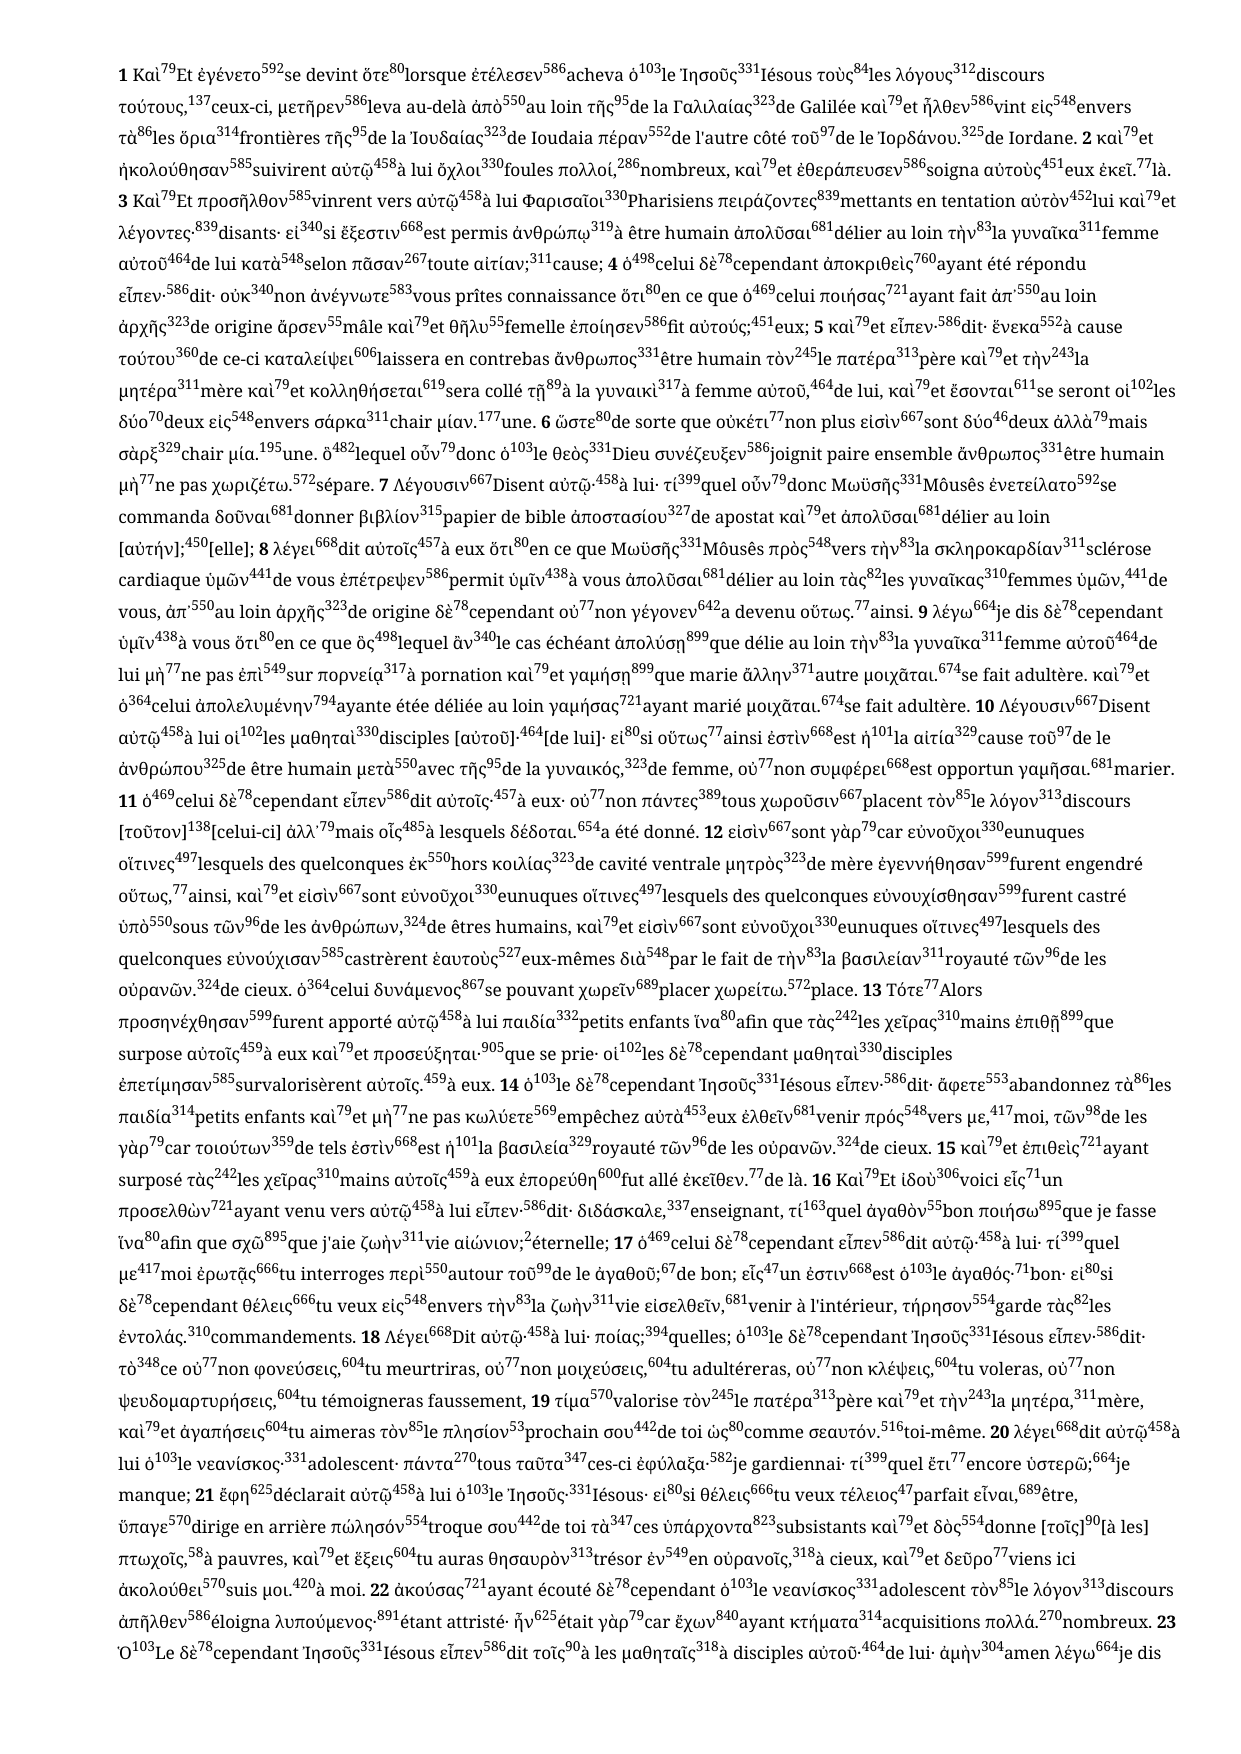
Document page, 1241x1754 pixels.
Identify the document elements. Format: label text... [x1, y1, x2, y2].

text 1 Καὶ79Et ἐγένετο592se devint ὅτε80lorsque ἐτέλεσεν586acheva ὁ103le Ἰησοῦς331Iésous τοὺς84les λόγους312discours τούτους,137ceux-ci, μετῆρεν586leva au-delà ἀπὸ550au loin τῆς95de la Γαλιλαίας323de Galilée καὶ79et ἦλθεν586vint εἰς548envers τὰ86les ὅρια314frontières τῆς95de la Ἰουδαίας323de Ioudaia πέραν552de l'autre côté τοῦ97de le Ἰορδάνου.325de Iordane. 2 καὶ79et ἠκολούθησαν585suivirent αὐτῷ458à lui ὄχλοι330foules πολλοί,286nombreux, καὶ79et ἐθεράπευσεν586soigna αὐτοὺς451eux ἐκεῖ.77là. 3 Καὶ79Et προσῆλθον585vinrent vers αὐτῷ458à lui Φαρισαῖοι330Pharisiens πειράζοντες839mettants en tentation αὐτὸν452lui καὶ79et λέγοντες·839disants· εἰ340si ἔξεστιν668est permis ἀνθρώπῳ319à être humain ἀπολῦσαι681délier au loin τὴν83la γυναῖκα311femme αὐτοῦ464de lui κατὰ548selon πᾶσαν267toute αἰτίαν;311cause; 4 ὁ498celui δὲ78cependant ἀποκριθεὶς760ayant été répondu εἶπεν·586dit· οὐκ340non ἀνέγνωτε583vous prîtes connaissance ὅτι80en ce que ὁ469celui ποιήσας721ayant fait ἀπ᾽550au loin ἀρχῆς323de origine ἄρσεν55mâle καὶ79et θῆλυ55femelle ἐποίησεν586fit αὐτούς;451eux; 5 καὶ79et εἶπεν·586dit· ἕνεκα552à cause τούτου360de ce-ci καταλείψει606laissera en contrebas ἄνθρωπος331être humain τὸν245le πατέρα313père καὶ79et τὴν243la μητέρα311mère καὶ79et κολληθήσεται619sera collé τῇ89à la γυναικὶ317à femme αὐτοῦ,464de lui, καὶ79et ἔσονται611se seront οἱ102les δύο70deux εἰς548envers σάρκα311chair μίαν.177une. 6 ὥστε80de sorte que οὐκέτι77non plus εἰσὶν667sont δύο46deux ἀλλὰ79mais σὰρξ329chair μία.195une. ὃ482lequel οὖν79donc ὁ103le θεὸς331Dieu συνέζευξεν586joignit paire ensemble ἄνθρωπος331être humain μὴ77ne pas χωριζέτω.572sépare. 7 Λέγουσιν667Disent αὐτῷ·458à lui· τί399quel οὖν79donc Μωϋσῆς331Môusês ἐνετείλατο592se commanda δοῦναι681donner βιβλίον315papier de bible ἀποστασίου327de apostat καὶ79et ἀπολῦσαι681délier au loin [αὐτήν];450[elle]; 8 λέγει668dit αὐτοῖς457à eux ὅτι80en ce que Μωϋσῆς331Môusês πρὸς548vers τὴν83la σκληροκαρδίαν311sclérose cardiaque ὑμῶν441de vous ἐπέτρεψεν586permit ὑμῖν438à vous ἀπολῦσαι681délier au loin τὰς82les γυναῖκας310femmes ὑμῶν,441de vous, ἀπ᾽550au loin ἀρχῆς323de origine δὲ78cependant οὐ77non γέγονεν642a devenu οὕτως.77ainsi. 9 λέγω664je dis δὲ78cependant ὑμῖν438à vous ὅτι80en ce que ὃς498lequel ἂν340le cas échéant ἀπολύσῃ899que délie au loin τὴν83la γυναῖκα311femme αὐτοῦ464de lui μὴ77ne pas ἐπὶ549sur πορνείᾳ317à pornation καὶ79et γαμήσῃ899que marie ἄλλην371autre μοιχᾶται.674se fait adultère. καὶ79et ὁ364celui ἀπολελυμένην794ayante étée déliée au loin γαμήσας721ayant marié μοιχᾶται.674se fait adultère. 10 Λέγουσιν667Disent αὐτῷ458à lui οἱ102les μαθηταὶ330disciples [αὐτοῦ]·464[de lui]· εἰ80si οὕτως77ainsi ἐστὶν668est ἡ101la αἰτία329cause τοῦ97de le ἀνθρώπου325de être humain μετὰ550avec τῆς95de la γυναικός,323de femme, οὐ77non συμφέρει668est opportun γαμῆσαι.681marier. 11 ὁ469celui δὲ78cependant εἶπεν586dit αὐτοῖς·457à eux· οὐ77non πάντες389tous χωροῦσιν667placent τὸν85le λόγον313discours [τοῦτον]138[celui-ci] ἀλλ᾽79mais οἷς485à lesquels δέδοται.654a été donné. 12 εἰσὶν667sont γὰρ79car εὐνοῦχοι330eunuques οἵτινες497lesquels des quelconques ἐκ550hors κοιλίας323de cavité ventrale μητρὸς323de mère ἐγεννήθησαν599furent engendré οὕτως,77ainsi, καὶ79et εἰσὶν667sont εὐνοῦχοι330eunuques οἵτινες497lesquels des quelconques εὐνουχίσθησαν599furent castré ὑπὸ550sous τῶν96de les ἀνθρώπων,324de êtres humains, καὶ79et εἰσὶν667sont εὐνοῦχοι330eunuques οἵτινες497lesquels des quelconques εὐνούχισαν585castrèrent ἑαυτοὺς527eux-mêmes διὰ548par le fait de τὴν83la βασιλείαν311royauté τῶν96de les οὐρανῶν.324de cieux. ὁ364celui δυνάμενος867se pouvant χωρεῖν689placer χωρείτω.572place. 13 Τότε77Alors προσηνέχθησαν599furent apporté αὐτῷ458à lui παιδία332petits enfants ἵνα80afin que τὰς242les χεῖρας310mains ἐπιθῇ899que surpose αὐτοῖς459à eux καὶ79et προσεύξηται·905que se prie· οἱ102les δὲ78cependant μαθηταὶ330disciples ἐπετίμησαν585survalorisèrent αὐτοῖς.459à eux. 14 ὁ103le δὲ78cependant Ἰησοῦς331Iésous εἶπεν·586dit· ἄφετε553abandonnez τὰ86les παιδία314petits enfants καὶ79et μὴ77ne pas κωλύετε569empêchez αὐτὰ453eux ἐλθεῖν681venir πρός548vers με,417moi, τῶν98de les γὰρ79car τοιούτων359de tels ἐστὶν668est ἡ101la βασιλεία329royauté τῶν96de les οὐρανῶν.324de cieux. 15 καὶ79et ἐπιθεὶς721ayant surposé τὰς242les χεῖρας310mains αὐτοῖς459à eux ἐπορεύθη600fut allé ἐκεῖθεν.77de là. 16 Καὶ79Et ἰδοὺ306voici εἷς71un προσελθὼν721ayant venu vers αὐτῷ458à lui εἶπεν·586dit· διδάσκαλε,337enseignant, τί163quel ἀγαθὸν55bon ποιήσω895que je fasse ἵνα80afin que σχῶ895que j'aie ζωὴν311vie αἰώνιον;2éternelle; 17 ὁ469celui δὲ78cependant εἶπεν586dit αὐτῷ·458à lui· τί399quel με417moi ἐρωτᾷς666tu interroges περὶ550autour τοῦ99de le ἀγαθοῦ;67de bon; εἷς47un ἐστιν668est ὁ103le ἀγαθός·71bon· εἰ80si δὲ78cependant θέλεις666tu veux εἰς548envers τὴν83la ζωὴν311vie εἰσελθεῖν,681venir à l'intérieur, τήρησον554garde τὰς82les ἐντολάς.310commandements. 18 Λέγει668Dit αὐτῷ·458à lui· ποίας;394quelles; ὁ103le δὲ78cependant Ἰησοῦς331Iésous εἶπεν·586dit· τὸ348ce οὐ77non φονεύσεις,604tu meurtriras, οὐ77non μοιχεύσεις,604tu adultéreras, οὐ77non κλέψεις,604tu voleras, οὐ77non ψευδομαρτυρήσεις,604tu témoigneras faussement, 19 τίμα570valorise τὸν245le πατέρα313père καὶ79et τὴν243la μητέρα,311mère, καὶ79et ἀγαπήσεις604tu aimeras τὸν85le πλησίον53prochain σου442de toi ὡς80comme σεαυτόν.516toi-même. 20 λέγει668dit αὐτῷ458à lui ὁ103le νεανίσκος·331adolescent· πάντα270tous ταῦτα347ces-ci ἐφύλαξα·582je gardiennai· τί399quel ἔτι77encore ὑστερῶ;664je manque; 21 ἔφη625déclarait αὐτῷ458à lui ὁ103le Ἰησοῦς·331Iésous· εἰ80si θέλεις666tu veux τέλειος47parfait εἶναι,689être, ὕπαγε570dirige en arrière πώλησόν554troque σου442de toi τὰ347ces ὑπάρχοντα823subsistants καὶ79et δὸς554donne [τοῖς]90[à les] πτωχοῖς,58à pauvres, καὶ79et ἕξεις604tu auras θησαυρὸν313trésor ἐν549en οὐρανοῖς,318à cieux, καὶ79et δεῦρο77viens ici ἀκολούθει570suis μοι.420à moi. 22 ἀκούσας721ayant écouté δὲ78cependant ὁ103le νεανίσκος331adolescent τὸν85le λόγον313discours ἀπῆλθεν586éloigna λυπούμενος·891étant attristé· ἦν625était γὰρ79car ἔχων840ayant κτήματα314acquisitions πολλά.270nombreux. 23 Ὁ103Le δὲ78cependant Ἰησοῦς331Iésous εἶπεν586dit τοῖς90à les μαθηταῖς318à disciples αὐτοῦ·464de lui· ἀμὴν304amen λέγω664je dis ὑμῖν438à vous ὅτι80en ce que πλούσιος71riche δυσκόλως77difficilement εἰσελεύσεται612se viendra à l'intérieur εἰς548envers τὴν83la βασιλείαν311royauté τῶν96de les οὐρανῶν.324de cieux. 24 πάλιν77de nouveau δὲ78cependant λέγω664je dis ὑμῖν,438à vous, εὐκοπώτερόν49plus facile ἐστιν668est κάμηλον313chameau διὰ550par τρήματος327de trou ῥαφίδος323de aiguille διελθεῖν681passer à travers ἢ79ou πλούσιον53riche εἰσελθεῖν681venir à l'intérieur εἰς548envers τὴν83la βασιλείαν311royauté τοῦ97de le θεοῦ.325de Dieu. 25 ἀκούσαντες720ayants écoutés δὲ78cependant οἱ102les μαθηταὶ330disciples ἐξεπλήσσοντο635étaient heurté à l'excès σφόδρα77véhémentement λέγοντες·839disants· τίς410quel ἄρα77par conséquent δύναται674se peut σωθῆναι;683être sauvé; 26 ἐμβλέψας721ayant entré regard δὲ78cependant ὁ103le Ἰησοῦς331Iésous εἶπεν586dit αὐτοῖς·457à eux· παρὰ549à côté ἀνθρώποις318à êtres humains τοῦτο366ce-ci ἀδύνατόν49impuissant ἐστιν,668est, παρὰ549à côté δὲ78cependant θεῷ319à Dieu πάντα391tous δυνατά.48puissants. 27 Τότε77Alors ἀποκριθεὶς760ayant été répondu ὁ103le Πέτρος331Pierre εἶπεν586dit αὐτῷ·458à lui· ἰδοὺ306voici ἡμεῖς430nous ἀφήκαμεν581nous abandonnâmes πάντα374tous καὶ79et ἠκολουθήσαμέν581nous suivîmes σοι·439à toi· τί412quel ἄρα77par conséquent ἔσται612se sera ἡμῖν;419à nous; 28 ὁ103le δὲ78cependant Ἰησοῦς331Iésous εἶπεν586dit αὐτοῖς·457à eux· ἀμὴν304amen λέγω664je dis ὑμῖν438à vous ὅτι80en ce que ὑμεῖς447vous οἱ497ceux ἀκολουθήσαντές720ayants suivis μοι420à moi ἐν549en τῇ89à la παλιγγενεσίᾳ,317à régénération, ὅταν80lorsque le cas échéant καθίσῃ899que asseye ὁ103le υἱὸς331fils τοῦ97de le ἀνθρώπου325de être humain ἐπὶ550sur θρόνου325de trône δόξης323de gloire αὐτοῦ,464de lui, καθήσεσθε609vous vous serez assis καὶ77aussi ὑμεῖς447vous ἐπὶ548sur δώδεκα178douze θρόνους312trônes κρίνοντες839jugeants τὰς82les δώδεκα176douze φυλὰς310tribus τοῦ97de le Ἰσραήλ.325de Israël. 29 καὶ79et πᾶς390tout ὅστις498lequel un quelconque ἀφῆκεν586abandonna οἰκίας310maisons d'habitations ἢ79ou ἀδελφοὺς312frères ἢ79ou ἀδελφὰς310soeurs ἢ79ou πατέρα313père ἢ79ou μητέρα311mère ἢ79ou γυναῖκα311femme ἢ79ou τέκνα314enfants ἢ79ou ἀγροὺς312champs ἕνεκεν552à cause τοῦ99de le ἐμοῦ424de moi ὀνόματός,327de nom, ἑκατονταπλασίονα5centuple λήμψεται612se prendra καὶ79et ζωὴν311vie αἰώνιον2éternelle κληρονομήσει.606héritera. 30 πολλοὶ389nombreux δὲ78cependant ἔσονται611se seront πρῶτοι70premiers ἔσχατοι46derniers καὶ79et ἔσχατοι70derniers πρῶτοι.46premiers. [118, 59, 1181, 1665]
